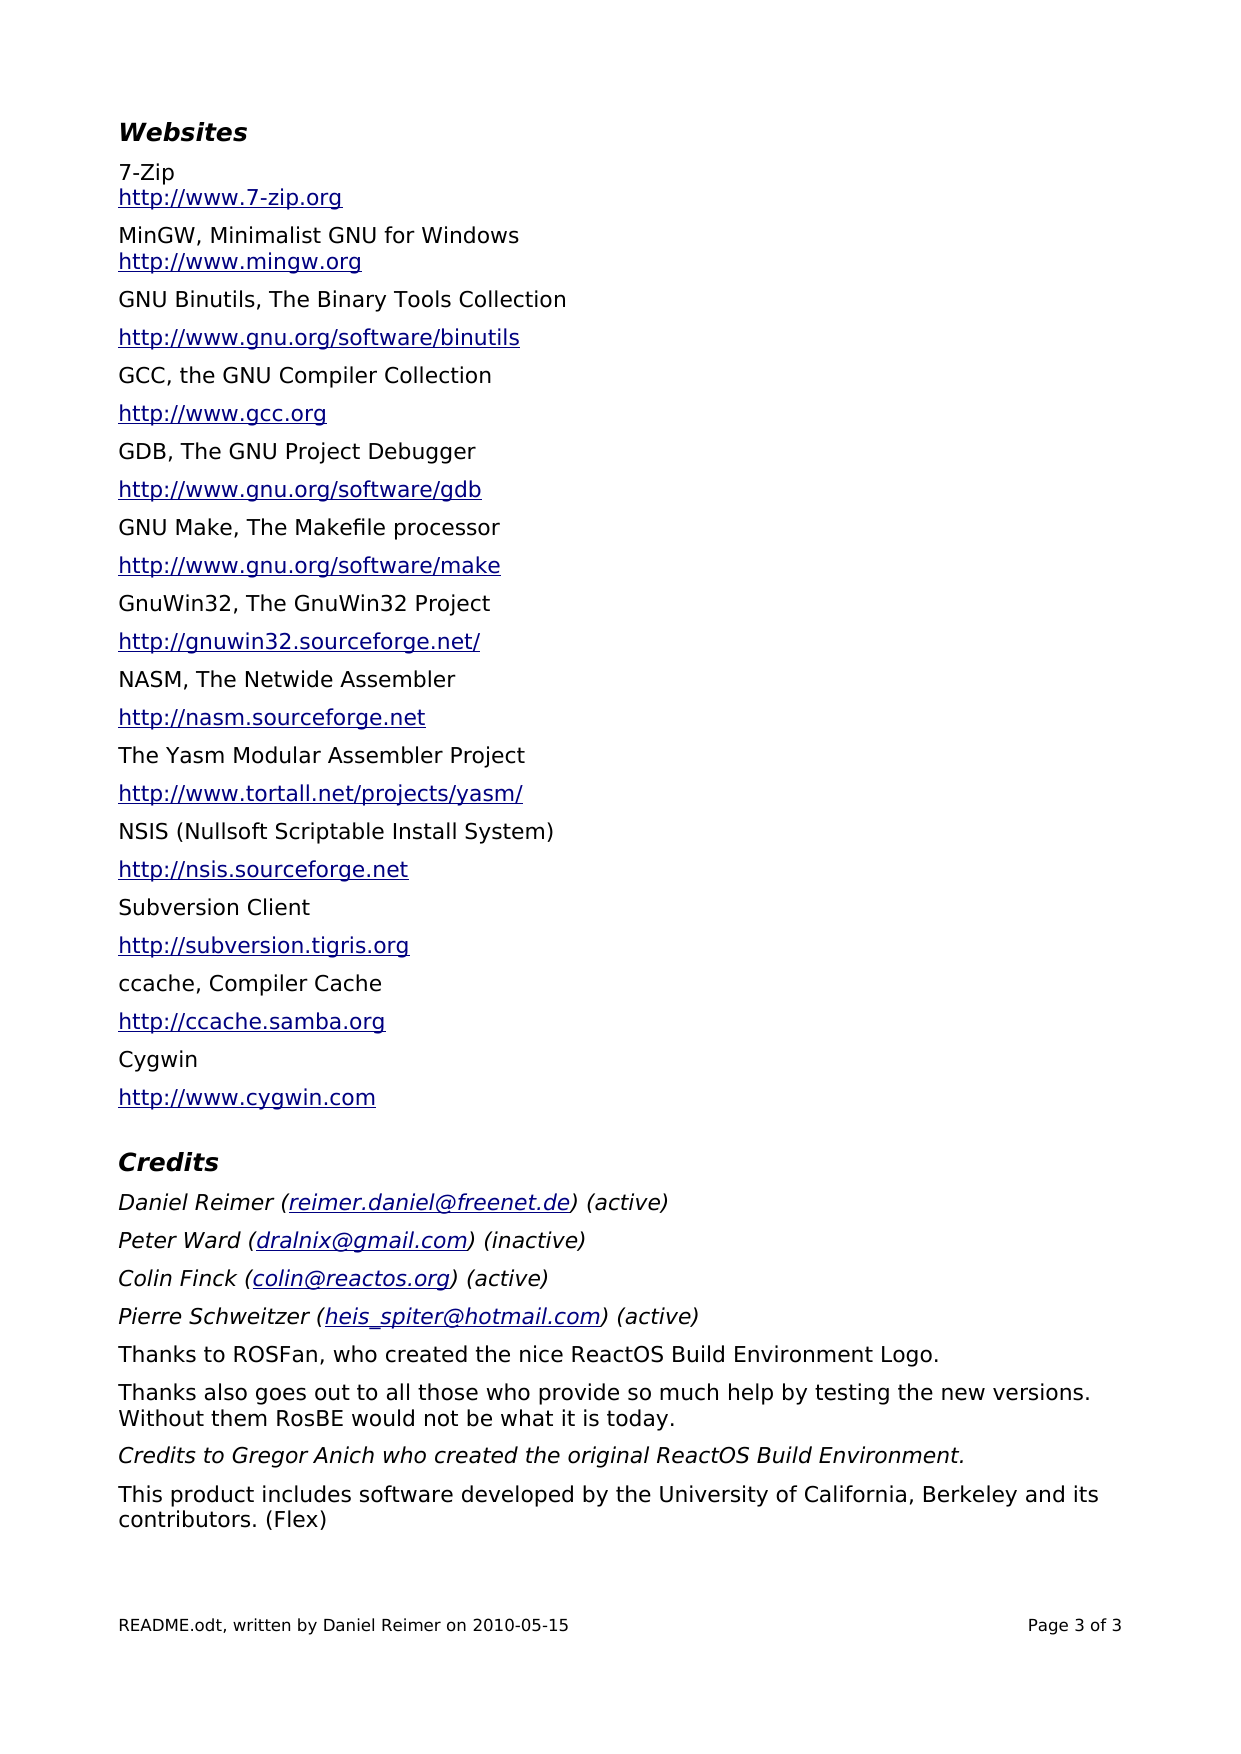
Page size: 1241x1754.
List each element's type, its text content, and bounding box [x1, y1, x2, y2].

text GNU Make, The Makefile processor [118, 515, 1122, 541]
subtitle Websites [118, 118, 1122, 147]
text http://ccache.samba.org [118, 1009, 1122, 1035]
text The Yasm Modular Assembler Project [118, 743, 1122, 769]
text http://www.gnu.org/software/gdb [118, 477, 1122, 502]
text GCC, the GNU Compiler Collection [118, 363, 1122, 388]
text NSIS (Nullsoft Scriptable Install System) [118, 819, 1122, 845]
text NASM, The Netwide Assembler [118, 667, 1122, 693]
text http://gnuwin32.sourceforge.net/ [118, 629, 1122, 654]
text http://www.gcc.org [118, 401, 1122, 426]
text Credits to Gregor Anich who created the original ReactOS Build Environment. [118, 1444, 1122, 1469]
text Thanks to ROSFan, who created the nice ReactOS Build Environment Logo. [118, 1342, 1122, 1368]
text http://nsis.sourceforge.net [118, 857, 1122, 883]
text Thanks also goes out to all those who provide so much help by testing the new versions. Without them RosBE would not be what it is today. [118, 1380, 1122, 1431]
text http://www.tortall.net/projects/yasm/ [118, 781, 1122, 807]
text GnuWin32, The GnuWin32 Project [118, 591, 1122, 617]
text http://www.cygwin.com [118, 1085, 1122, 1111]
text Daniel Reimer (reimer.daniel@freenet.de) (active) [118, 1190, 1122, 1216]
text http://www.gnu.org/software/binutils [118, 325, 1122, 350]
text ccache, Compiler Cache [118, 971, 1122, 997]
text GNU Binutils, The Binary Tools Collection [118, 287, 1122, 312]
text Colin Finck (colin@reactos.org) (active) [118, 1266, 1122, 1292]
text MinGW, Minimalist GNU for Windows http://www.mingw.org [118, 223, 1122, 274]
text GDB, The GNU Project Debugger [118, 439, 1122, 464]
text http://nasm.sourceforge.net [118, 705, 1122, 731]
text This product includes software developed by the University of California, Berkeley and its contributors. (Flex) [118, 1482, 1122, 1533]
text http://subversion.tigris.org [118, 933, 1122, 959]
text http://www.gnu.org/software/make [118, 553, 1122, 578]
text Subversion Client [118, 895, 1122, 921]
text Peter Ward (dralnix@gmail.com) (inactive) [118, 1228, 1122, 1253]
subtitle Credits [118, 1148, 1122, 1177]
text Pierre Schweitzer (heis_spiter@hotmail.com) (active) [118, 1304, 1122, 1329]
text 7-Zip http://www.7-zip.org [118, 160, 1122, 211]
text Cygwin [118, 1047, 1122, 1073]
